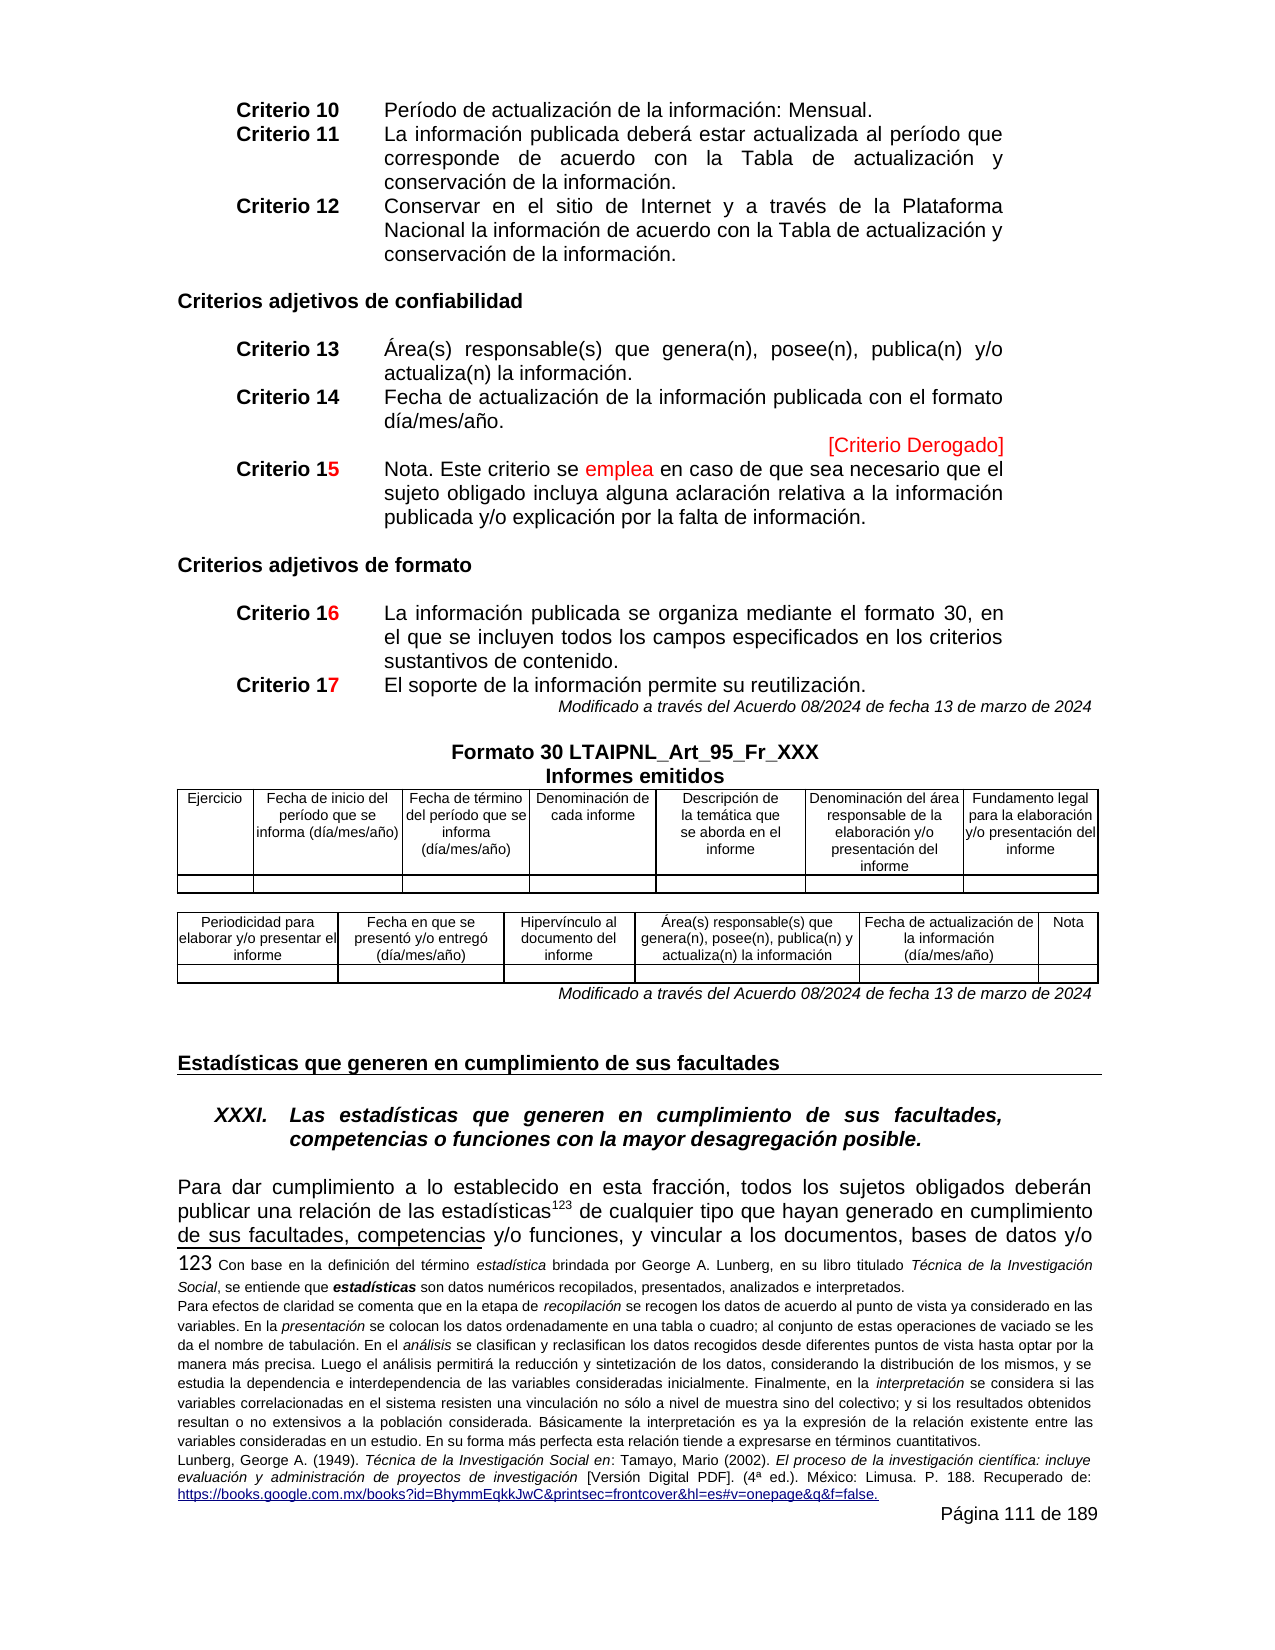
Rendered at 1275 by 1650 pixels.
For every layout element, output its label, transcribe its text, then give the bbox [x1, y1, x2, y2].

text Criterio 11 La información publicada deberá estar actualizada al período que corresponde de acuerdo con la Tabla de actualización y conservación de la información. [236, 122, 1004, 193]
table_header Descripción de la temática que se aborda en el informe [657, 790, 805, 874]
table_cell [806, 876, 963, 892]
table_header Fundamento legal para la elaboración y/o presentación del informe [964, 790, 1097, 874]
table_cell [254, 876, 402, 892]
table_cell [403, 876, 529, 892]
text Formato 30 LTAIPNL_Art_95_Fr_XXX [177, 740, 1093, 764]
text Criterio 13 Área(s) responsable(s) que genera(n), posee(n), publica(n) y/o actualiza(n) la información. [236, 337, 1004, 385]
table_cell [530, 876, 655, 892]
table_cell [178, 876, 253, 892]
table_header Área(s) responsable(s) que genera(n), posee(n), publica(n) y actualiza(n) la información [636, 913, 859, 964]
text Criterios adjetivos de confiabilidad [177, 289, 1009, 313]
text Criterios adjetivos de formato [177, 553, 1009, 577]
table_header Ejercicio [178, 790, 253, 874]
table_header Nota [1039, 913, 1097, 964]
text Criterio 14 Fecha de actualización de la información publicada con el formato día/mes/año. [236, 385, 1004, 433]
text Criterio 15 Nota. Este criterio se emplea en caso de que sea necesario que el sujeto obligado incluya alguna aclaración relativa a la información publicada y/o explicación por la falta de información. [236, 457, 1004, 529]
table_header Fecha de actualización de la información (día/mes/año) [860, 913, 1038, 964]
table_header Periodicidad para elaborar y/o presentar el informe [178, 913, 337, 964]
text Criterio 16 La información publicada se organiza mediante el formato 30, en el que se incluyen todos los campos especificados en los criterios sustantivos de contenido. [236, 601, 1004, 673]
table_header Denominación de cada informe [530, 790, 655, 874]
text [Criterio Derogado] [236, 433, 1004, 457]
table_cell [339, 965, 503, 982]
list Con base en la definición del término estadística brindada por George A. Lunberg, en su libro titulado Técnica de la Investigación Social, se entiende que estadísticas son datos numéricos recopilados, presentados, analizados e interpretados. [177, 1248, 1094, 1295]
text Criterio 17 El soporte de la información permite su reutilización. [236, 673, 1004, 697]
table_cell [657, 876, 805, 892]
table_header Fecha de término del período que se informa (día/mes/año) [403, 790, 529, 874]
text Estadísticas que generen en cumplimiento de sus facultades [177, 1051, 1098, 1074]
table_header Denominación del área responsable de la elaboración y/o presentación del informe [806, 790, 963, 874]
table_cell [505, 965, 634, 982]
table_cell [178, 965, 337, 982]
text Informes emitidos [177, 764, 1093, 788]
text Para dar cumplimiento a lo establecido en esta fracción, todos los sujetos obligados deberán publicar una relación de las estadísticas de cualquier tipo que hayan generado en cumplimiento de sus facultades, competencias y/o funciones, y vincular a los documentos, bases de datos y/o [177, 1174, 1093, 1246]
table_header Hipervínculo al documento del informe [505, 913, 634, 964]
text Lunberg, George A. (1949). Técnica de la Investigación Social en: Tamayo, Mario (2002). El proceso de la investigación científica: incluye evaluación y administración de proyectos de investigación [Versión Digital PDF]. (4ª ed.). México: Limusa. P. 188. Recuperado de: https://books.google.com.mx/books?id=BhymmEqkkJwC&printsec=frontcover&hl=es#v=onepage&q&f=false. [177, 1452, 1093, 1502]
table_cell [1039, 965, 1097, 982]
table_header Fecha en que se presentó y/o entregó (día/mes/año) [339, 913, 503, 964]
text Criterio 10 Período de actualización de la información: Mensual. [236, 98, 1004, 122]
table_cell [636, 965, 859, 982]
text Criterio 12 Conservar en el sitio de Internet y a través de la Plataforma Nacional la información de acuerdo con la Tabla de actualización y conservación de la información. [236, 193, 1004, 265]
table_cell [964, 876, 1097, 892]
text Para efectos de claridad se comenta que en la etapa de recopilación se recogen los datos de acuerdo al punto de vista ya considerado en las variables. En la presentación se colocan los datos ordenadamente en una tabla o cuadro; al conjunto de estas operaciones de vaciado se les da el nombre de tabulación. En el análisis se clasifican y reclasifican los datos recogidos desde diferentes puntos de vista hasta optar por la manera más precisa. Luego el análisis permitirá la reducción y sintetización de los datos, considerando la distribución de los mismos, y se estudia la dependencia e interdependencia de las variables consideradas inicialmente. Finalmente, en la interpretación se considera si las variables correlacionadas en el sistema resisten una vinculación no sólo a nivel de muestra sino del colectivo; y si los resultados obtenidos resultan o no extensivos a la población considerada. Básicamente la interpretación es ya la expresión de la relación existente entre las variables consideradas en un estudio. En su forma más perfecta esta relación tiende a expresarse en términos cuantitativos. [177, 1298, 1094, 1449]
table_header Fecha de inicio del período que se informa (día/mes/año) [254, 790, 402, 874]
text Modificado a través del Acuerdo 08/2024 de fecha 13 de marzo de 2024 [177, 697, 1098, 716]
table_cell [860, 965, 1038, 982]
text XXXI. Las estadísticas que generen en cumplimiento de sus facultades, competencias o funciones con la mayor desagregación posible. [214, 1103, 1006, 1151]
text Modificado a través del Acuerdo 08/2024 de fecha 13 de marzo de 2024 [177, 984, 1098, 1003]
